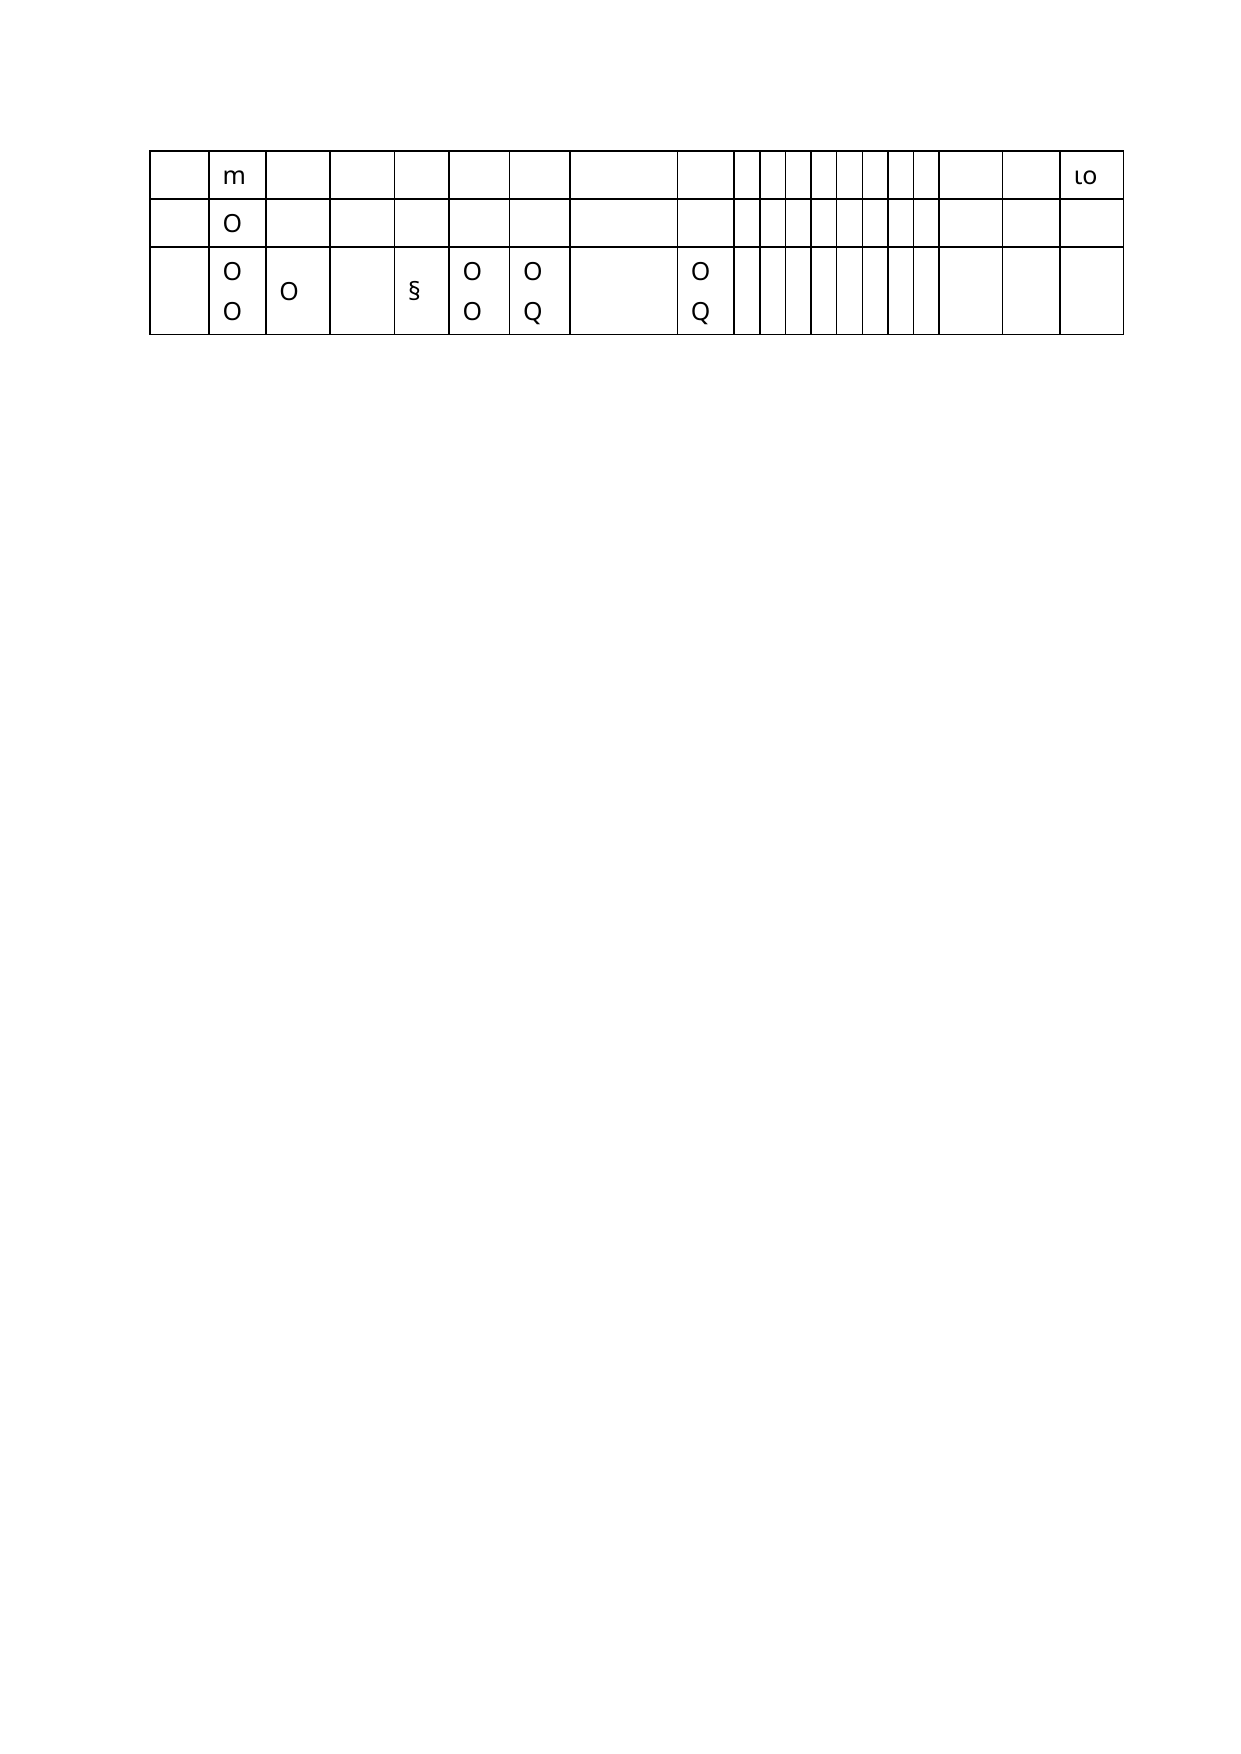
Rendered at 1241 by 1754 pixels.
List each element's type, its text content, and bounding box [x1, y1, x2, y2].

table_cell [812, 152, 836, 198]
table_cell [863, 200, 887, 246]
table_cell [940, 152, 1002, 198]
table_cell [889, 200, 913, 246]
table_cell [331, 152, 394, 198]
table_cell [837, 248, 862, 333]
table_cell [735, 200, 759, 246]
table_cell [151, 152, 208, 198]
table_cell § [395, 248, 448, 333]
table_cell [331, 200, 394, 246]
table_cell [786, 200, 810, 246]
table_cell [678, 200, 733, 246]
table_cell O [267, 248, 329, 333]
table_cell [940, 248, 1002, 333]
table_cell m [210, 152, 265, 198]
table_cell [510, 200, 569, 246]
table_cell [837, 152, 862, 198]
table_cell O [210, 200, 265, 246]
table_cell O O [210, 248, 265, 333]
table_cell [786, 248, 810, 333]
table_cell [151, 248, 208, 333]
table_cell [151, 200, 208, 246]
table_cell [786, 152, 810, 198]
table_cell [267, 200, 329, 246]
table_cell [267, 152, 329, 198]
table_cell [1003, 248, 1059, 333]
table_cell [761, 200, 785, 246]
table_cell [571, 200, 677, 246]
table_cell [914, 200, 938, 246]
table_cell [1061, 200, 1123, 246]
table_cell [889, 152, 913, 198]
table_cell [863, 248, 887, 333]
table_cell [1003, 152, 1059, 198]
table_cell [761, 152, 785, 198]
table_cell [395, 152, 448, 198]
table_cell O O [450, 248, 509, 333]
table_cell [914, 248, 938, 333]
table_cell [510, 152, 569, 198]
table_cell [331, 248, 394, 333]
table_cell [914, 152, 938, 198]
table_cell [889, 248, 913, 333]
table_cell [812, 248, 836, 333]
table_cell [395, 200, 448, 246]
table_cell ιο [1061, 152, 1123, 198]
table_cell [735, 152, 759, 198]
table_cell [940, 200, 1002, 246]
table_cell [761, 248, 785, 333]
table_cell [571, 152, 677, 198]
table_cell [571, 248, 677, 333]
table_cell O Q [510, 248, 569, 333]
table_cell [735, 248, 759, 333]
table_cell [450, 200, 509, 246]
table_cell O Q [678, 248, 733, 333]
table_cell [837, 200, 862, 246]
table_cell [678, 152, 733, 198]
table_cell [1003, 200, 1059, 246]
table_cell [1061, 248, 1123, 333]
table_cell [450, 152, 509, 198]
table_cell [812, 200, 836, 246]
table_cell [863, 152, 887, 198]
